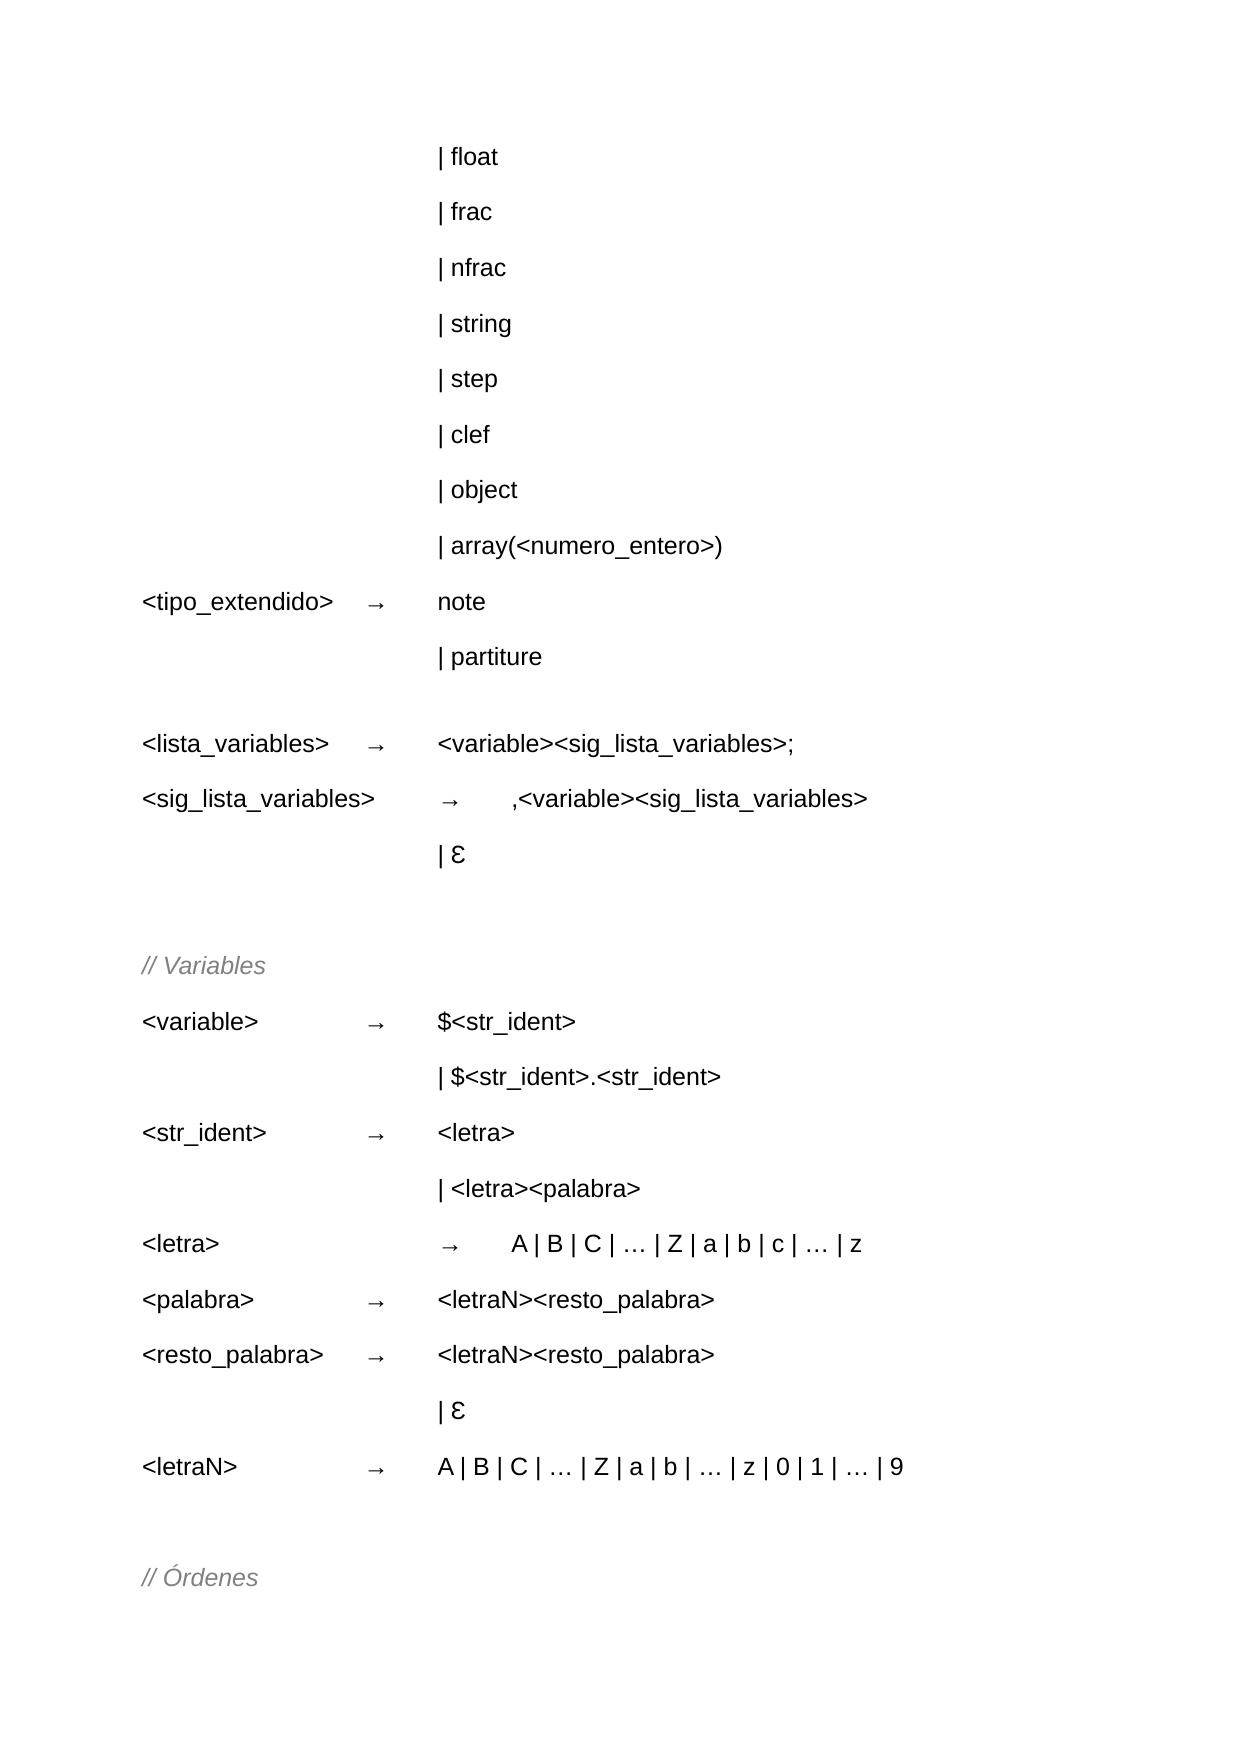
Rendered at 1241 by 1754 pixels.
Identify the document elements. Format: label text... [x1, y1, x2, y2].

text <sig_lista_variables> → ,<variable><sig_lista_variables> [142, 784, 1098, 813]
text | partiture [142, 642, 1098, 671]
text | frac [142, 197, 1098, 226]
text | array(<numero_entero>) [142, 531, 1098, 560]
text <palabra> → <letraN><resto_palabra> [142, 1285, 1098, 1314]
text <str_ident> → <letra> [142, 1118, 1098, 1147]
text <variable> → $<str_ident> [142, 1007, 1098, 1036]
text <lista_variables> → <variable><sig_lista_variables>; [142, 729, 1098, 757]
text <resto_palabra> → <letraN><resto_palabra> [142, 1341, 1098, 1369]
text | Ɛ [142, 840, 1098, 869]
text | nfrac [142, 253, 1098, 282]
text // Órdenes [142, 1563, 1098, 1592]
text | object [142, 476, 1098, 504]
text | step [142, 364, 1098, 393]
text | string [142, 309, 1098, 337]
text <tipo_extendido> → note [142, 587, 1098, 616]
text | Ɛ [142, 1396, 1098, 1425]
text // Variables [142, 951, 1098, 980]
text | <letra><palabra> [142, 1174, 1098, 1202]
text | float [142, 142, 1098, 171]
text | clef [142, 420, 1098, 449]
text | $<str_ident>.<str_ident> [142, 1062, 1098, 1091]
text <letraN> → A | B | C | … | Z | a | b | … | z | 0 | 1 | … | 9 [142, 1452, 1098, 1481]
text <letra> → A | B | C | … | Z | a | b | c | … | z [142, 1229, 1098, 1258]
